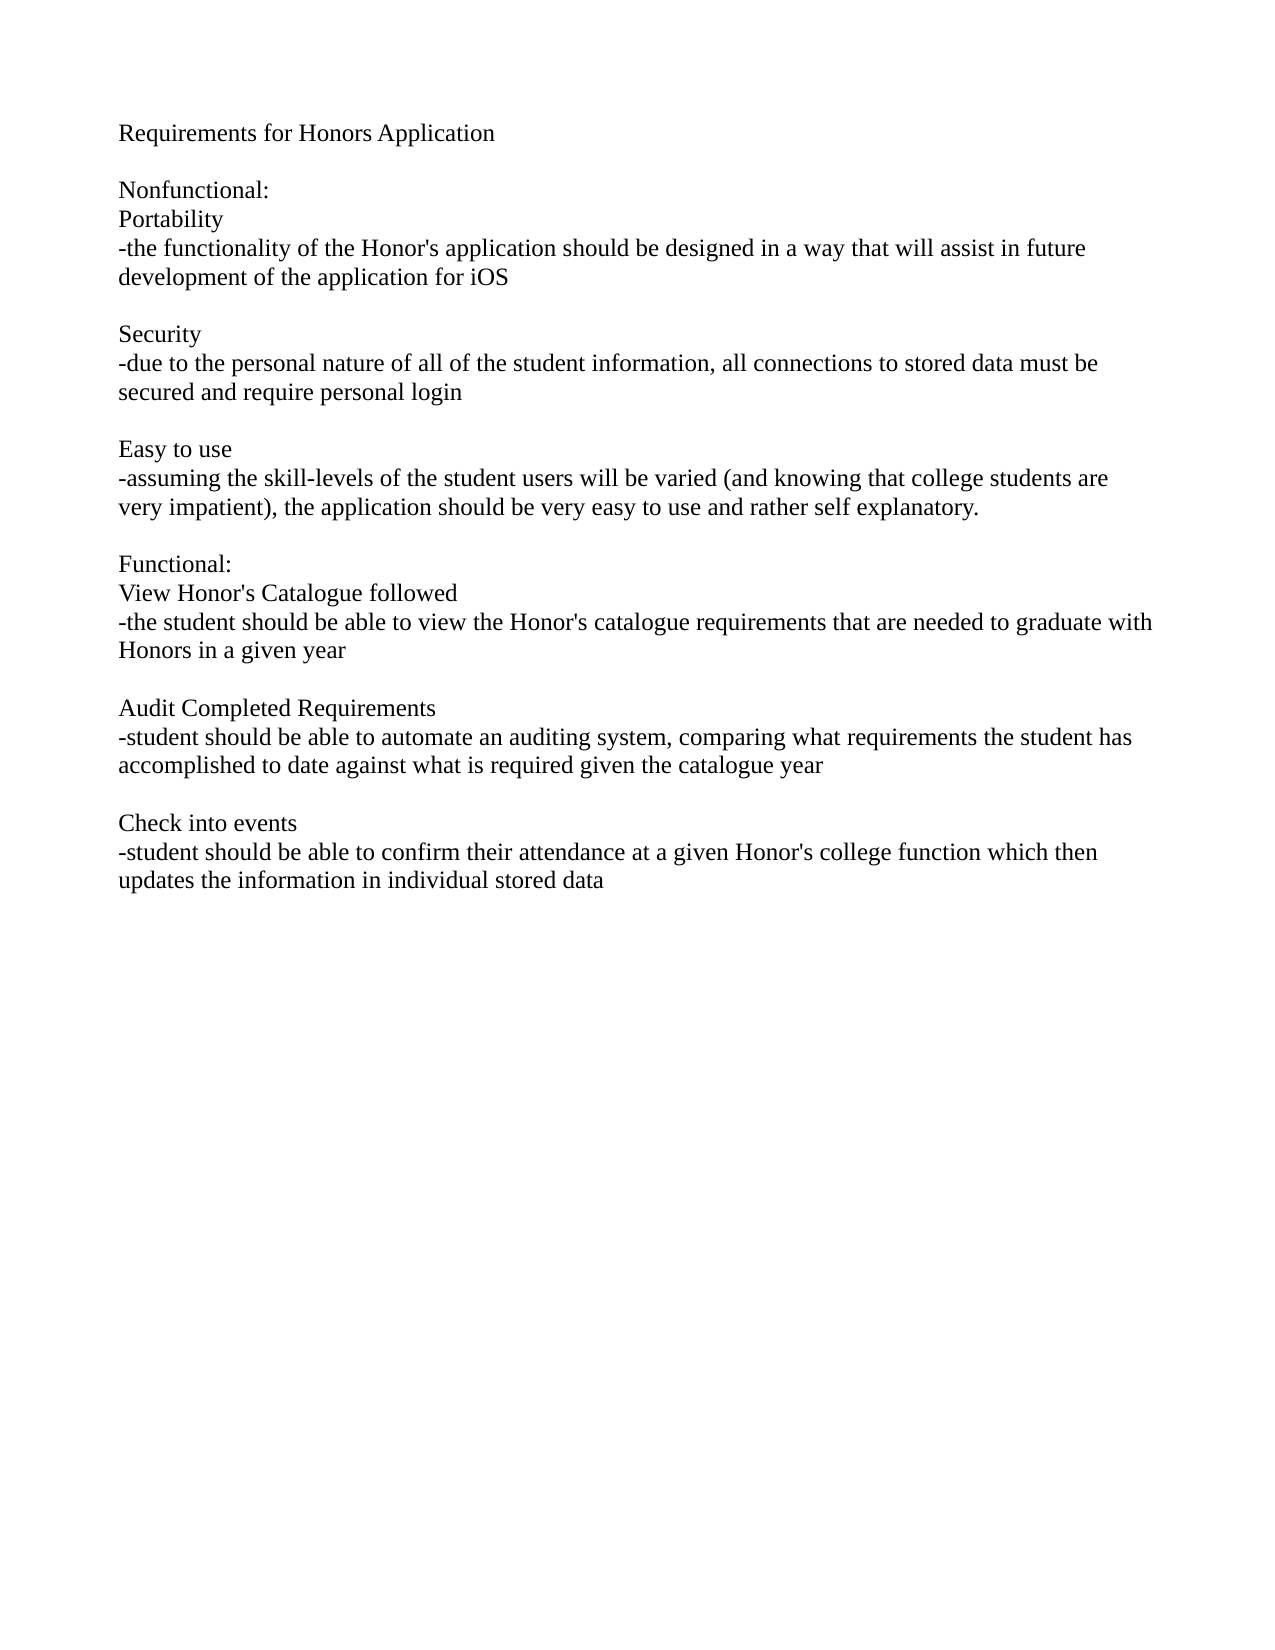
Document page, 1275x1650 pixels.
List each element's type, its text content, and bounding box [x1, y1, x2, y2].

text -student should be able to confirm their attendance at a given Honor's college function which then updates the information in individual stored data [118, 837, 1157, 894]
text Easy to use [118, 434, 1157, 463]
text -student should be able to automate an auditing system, comparing what requirements the student has accomplished to date against what is required given the catalogue year [118, 722, 1157, 779]
text Security [118, 319, 1157, 348]
text Requirements for Honors Application [118, 118, 1157, 147]
text Functional: [118, 549, 1157, 578]
text View Honor's Catalogue followed [118, 578, 1157, 607]
text -assuming the skill-levels of the student users will be varied (and knowing that college students are very impatient), the application should be very easy to use and rather self explanatory. [118, 463, 1157, 521]
text -the student should be able to view the Honor's catalogue requirements that are needed to graduate with Honors in a given year [118, 607, 1157, 664]
text -the functionality of the Honor's application should be designed in a way that will assist in future development of the application for iOS [118, 233, 1157, 291]
text Check into events [118, 808, 1157, 837]
text Portability [118, 204, 1157, 233]
text Audit Completed Requirements [118, 693, 1157, 722]
text -due to the personal nature of all of the student information, all connections to stored data must be secured and require personal login [118, 348, 1157, 406]
text Nonfunctional: [118, 176, 1157, 204]
